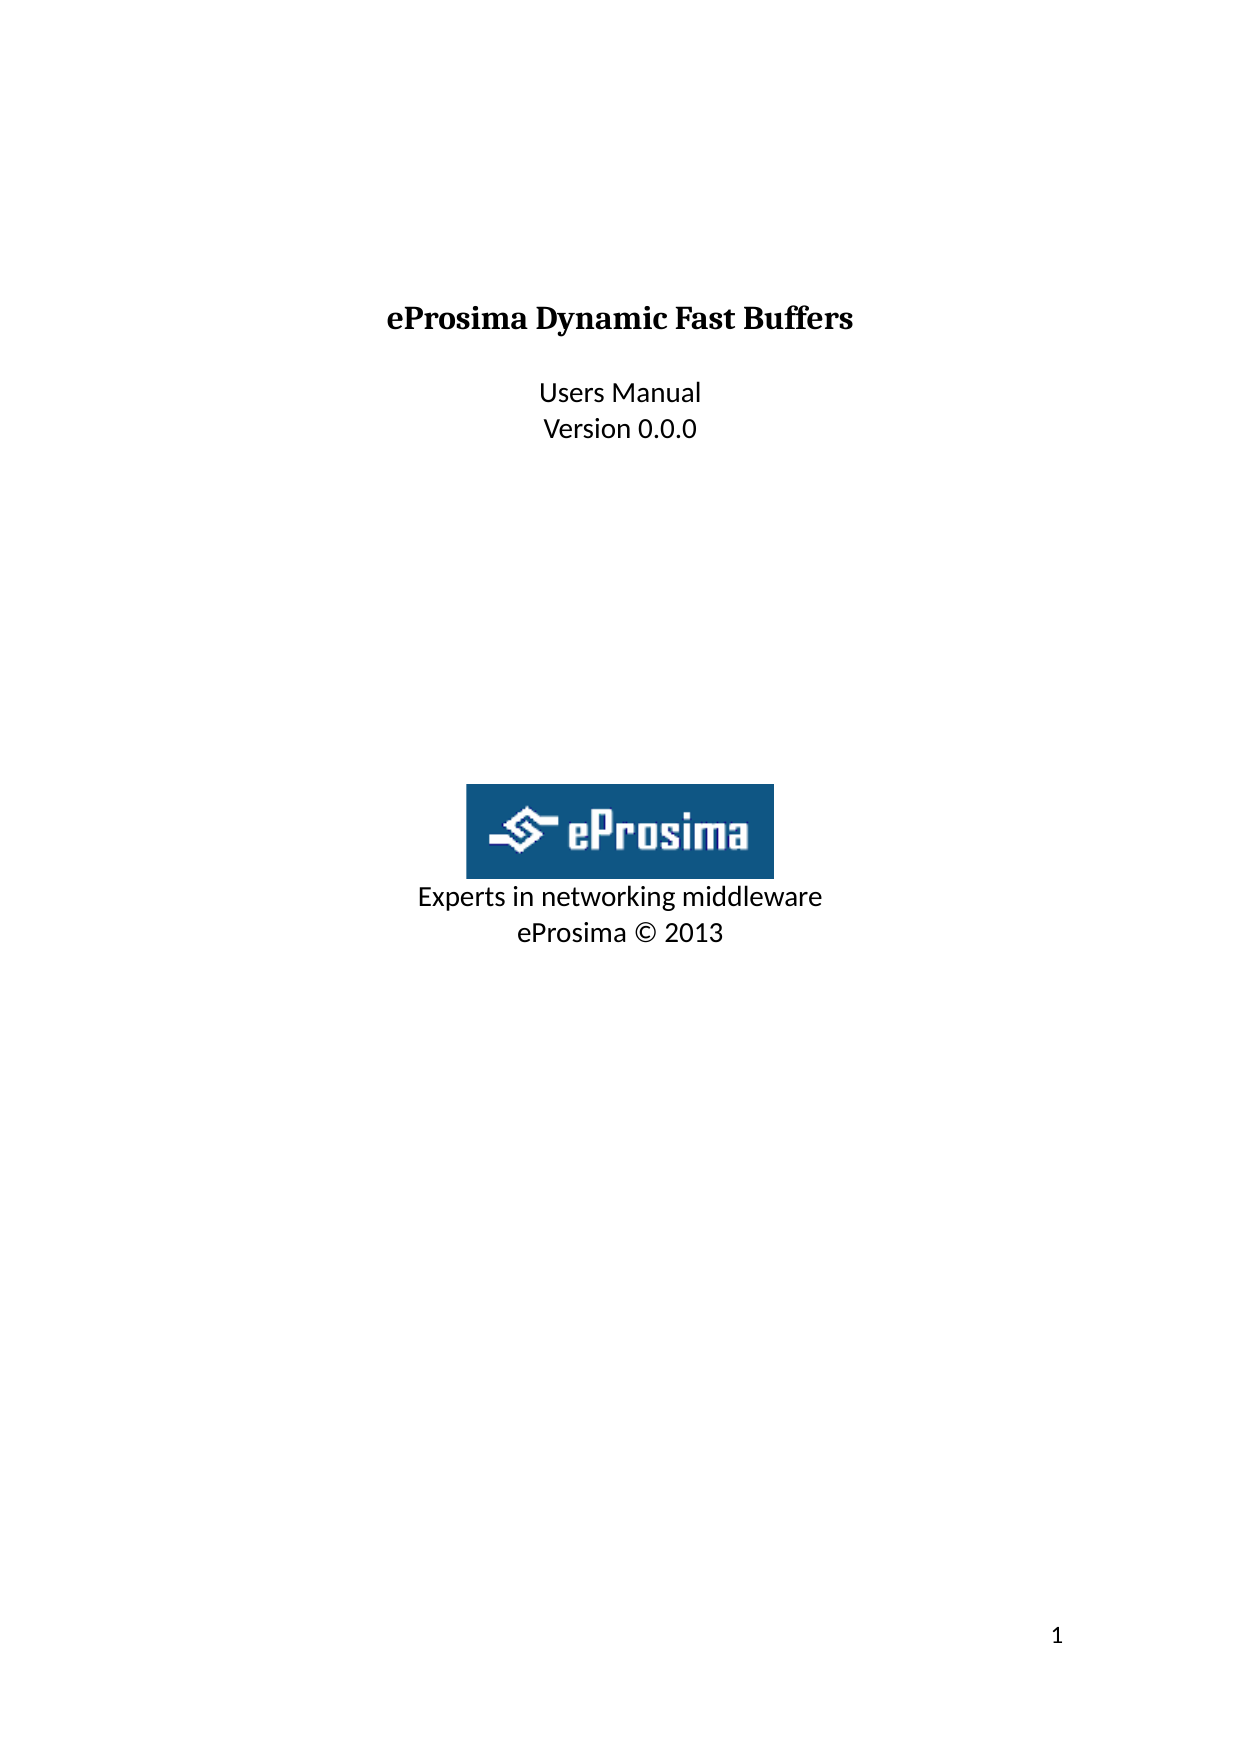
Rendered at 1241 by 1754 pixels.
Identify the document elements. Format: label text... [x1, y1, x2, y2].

title eProsima Dynamic Fast Buffers [177, 299, 1063, 338]
picture [466, 784, 774, 879]
text Users Manual [177, 344, 1063, 410]
text Version 0.0.0 [177, 410, 1063, 446]
text Experts in networking middleware [177, 878, 1063, 914]
text eProsima © 2013 [177, 914, 1063, 949]
